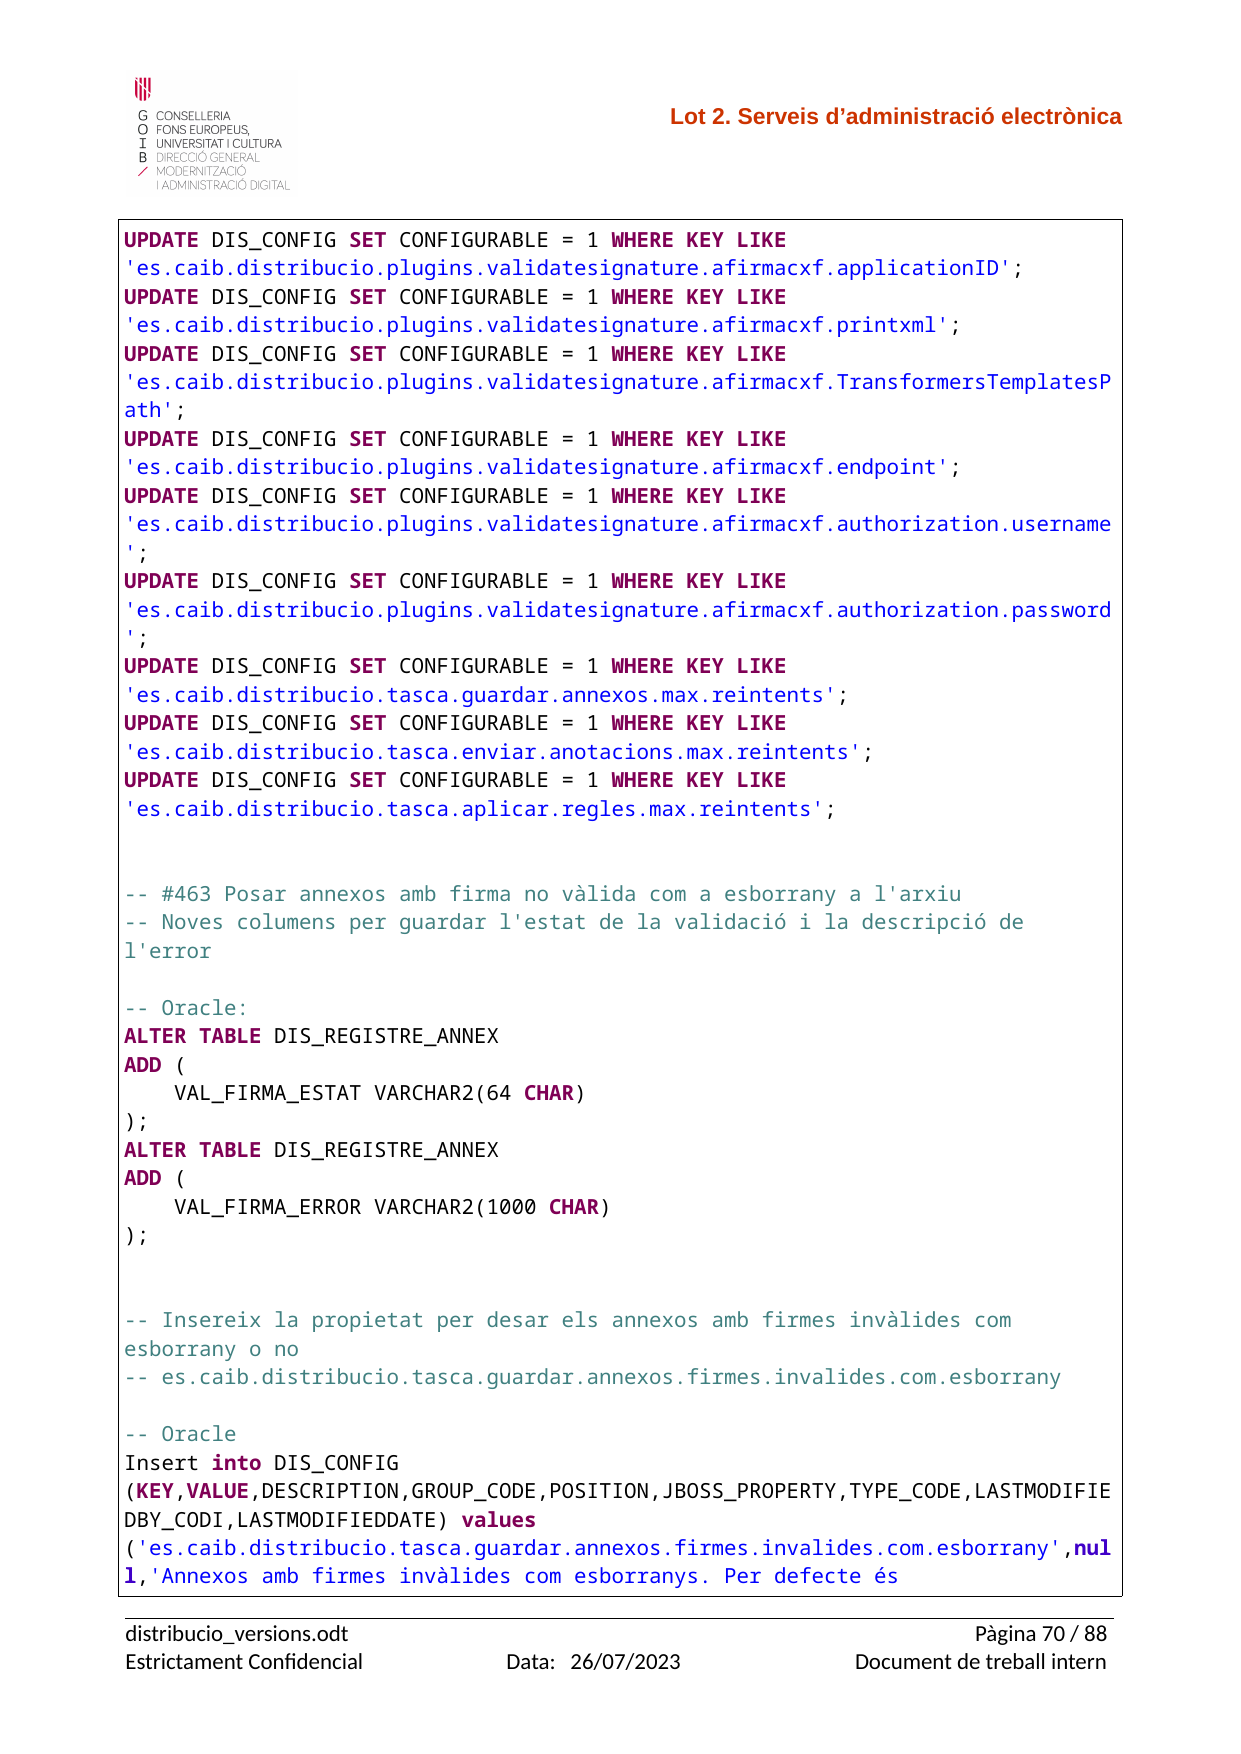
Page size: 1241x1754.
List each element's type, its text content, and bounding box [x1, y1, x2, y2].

picture [126, 70, 299, 197]
table_header UPDATE DIS_CONFIG SET CONFIGURABLE = 1 WHERE KEY LIKE 'es.caib.distribucio.plugins.validatesignature.afirmacxf.applicationID'; UPDATE DIS_CONFIG SET CONFIGURABLE = 1 WHERE KEY LIKE 'es.caib.distribucio.plugins.validatesignature.afirmacxf.printxml'; UPDATE DIS_CONFIG SET CONFIGURABLE = 1 WHERE KEY LIKE 'es.caib.distribucio.plugins.validatesignature.afirmacxf.TransformersTemplatesPath'; UPDATE DIS_CONFIG SET CONFIGURABLE = 1 WHERE KEY LIKE 'es.caib.distribucio.plugins.validatesignature.afirmacxf.endpoint'; UPDATE DIS_CONFIG SET CONFIGURABLE = 1 WHERE KEY LIKE 'es.caib.distribucio.plugins.validatesignature.afirmacxf.authorization.username'; UPDATE DIS_CONFIG SET CONFIGURABLE = 1 WHERE KEY LIKE 'es.caib.distribucio.plugins.validatesignature.afirmacxf.authorization.password'; UPDATE DIS_CONFIG SET CONFIGURABLE = 1 WHERE KEY LIKE 'es.caib.distribucio.tasca.guardar.annexos.max.reintents'; UPDATE DIS_CONFIG SET CONFIGURABLE = 1 WHERE KEY LIKE 'es.caib.distribucio.tasca.enviar.anotacions.max.reintents'; UPDATE DIS_CONFIG SET CONFIGURABLE = 1 WHERE KEY LIKE 'es.caib.distribucio.tasca.aplicar.regles.max.reintents'; -- #463 Posar annexos amb firma no vàlida com a esborrany a l'arxiu -- Noves columens per guardar l'estat de la validació i la descripció de l'error -- Oracle: ALTER TABLE DIS_REGISTRE_ANNEX ADD ( VAL_FIRMA_ESTAT VARCHAR2(64 CHAR) ); ALTER TABLE DIS_REGISTRE_ANNEX ADD ( VAL_FIRMA_ERROR VARCHAR2(1000 CHAR) ); -- Insereix la propietat per desar els annexos amb firmes invàlides com esborrany o no -- es.caib.distribucio.tasca.guardar.annexos.firmes.invalides.com.esborrany -- Oracle Insert into DIS_CONFIG (KEY,VALUE,DESCRIPTION,GROUP_CODE,POSITION,JBOSS_PROPERTY,TYPE_CODE,LASTMODIFIEDBY_CODI,LASTMODIFIEDDATE) values ('es.caib.distribucio.tasca.guardar.annexos.firmes.invalides.com.esborrany',null,'Annexos amb firmes invàlides com esborranys. Per defecte és [119, 220, 1122, 1596]
